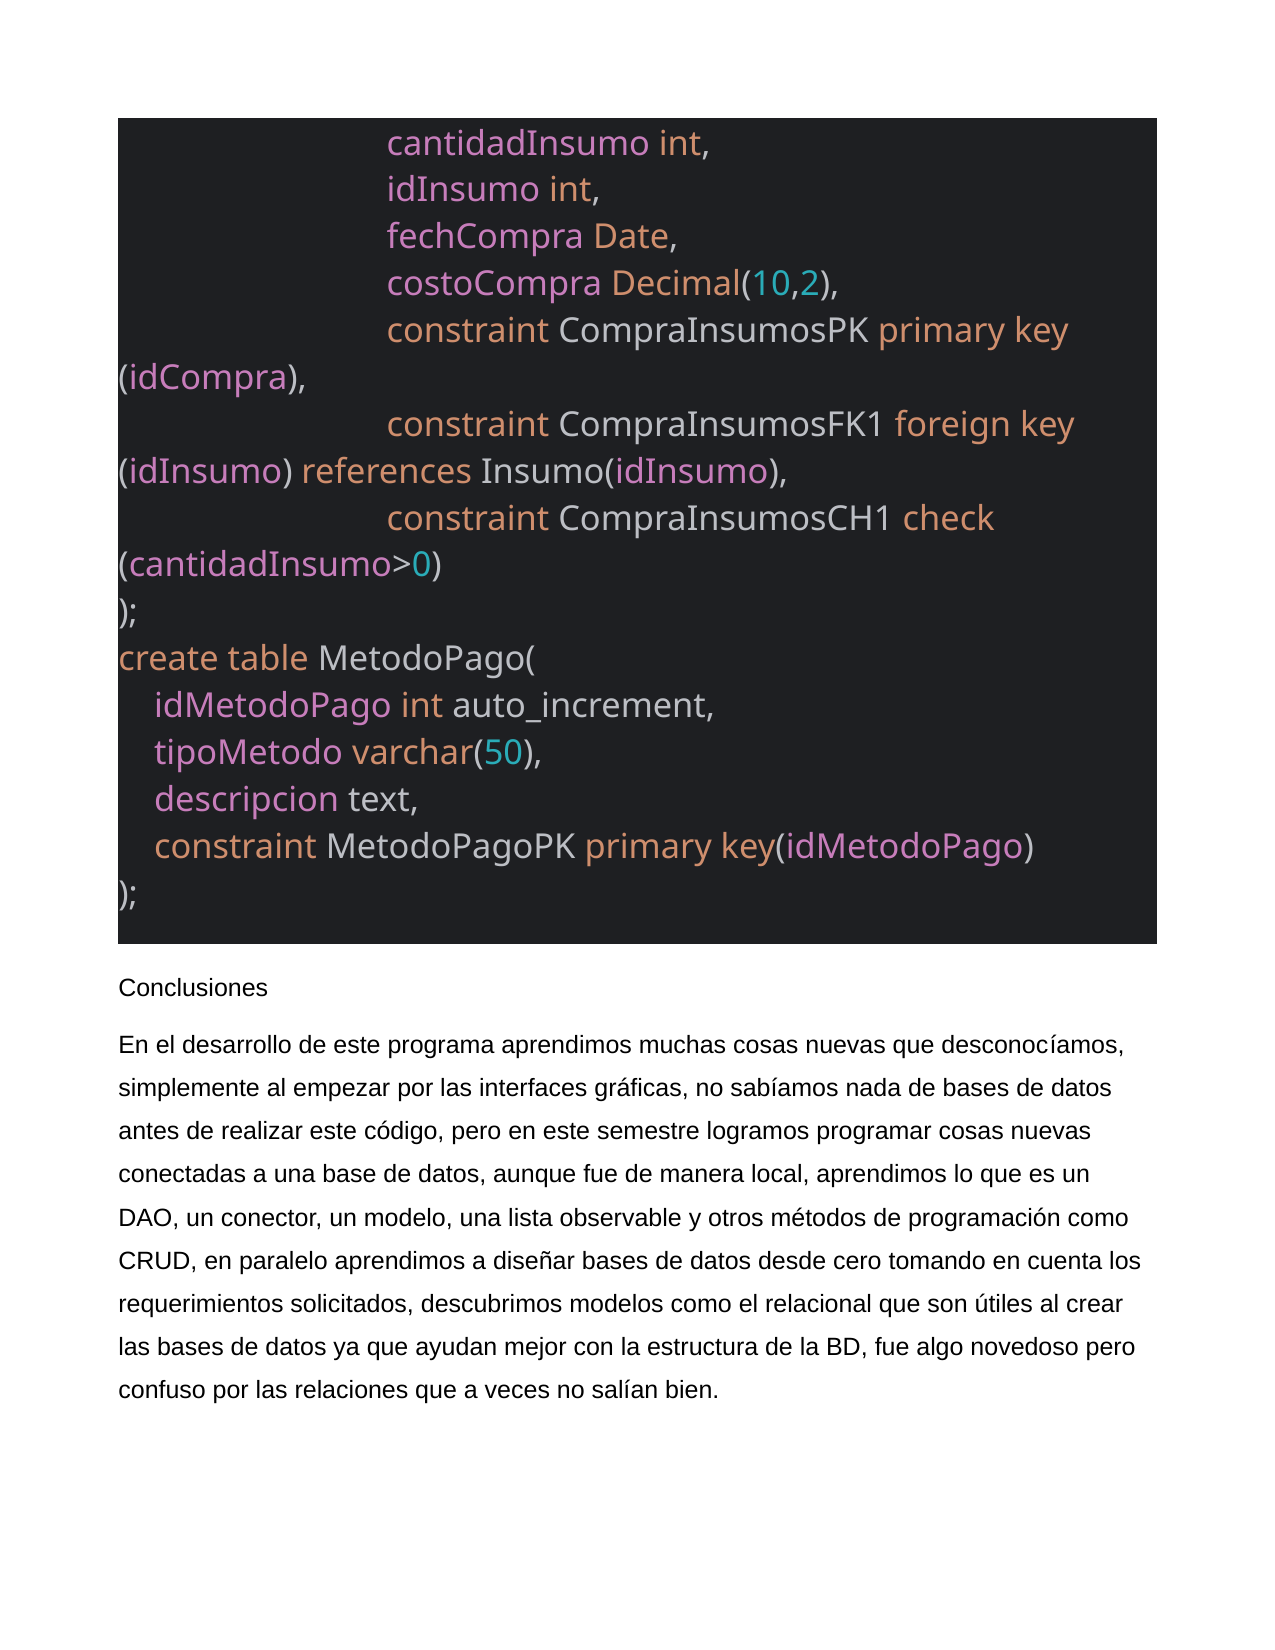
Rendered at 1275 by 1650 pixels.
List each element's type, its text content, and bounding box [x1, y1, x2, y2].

text En el desarrollo de este programa aprendimos muchas cosas nuevas que desconocíamos, simplemente al empezar por las interfaces gráficas, no sabíamos nada de bases de datos antes de realizar este código, pero en este semestre logramos programar cosas nuevas conectadas a una base de datos, aunque fue de manera local, aprendimos lo que es un DAO, un conector, un modelo, una lista observable y otros métodos de programación como CRUD, en paralelo aprendimos a diseñar bases de datos desde cero tomando en cuenta los requerimientos solicitados, descubrimos modelos como el relacional que son útiles al crear las bases de datos ya que ayudan mejor con la estructura de la BD, fue algo novedoso pero confuso por las relaciones que a veces no salían bien. [118, 1030, 1157, 1404]
text Conclusiones [118, 972, 1157, 1001]
text cantidadInsumo int, idInsumo int, fechCompra Date, costoCompra Decimal(10,2), constraint CompraInsumosPK primary key (idCompra), constraint CompraInsumosFK1 foreign key (idInsumo) references Insumo(idInsumo), constraint CompraInsumosCH1 check (cantidadInsumo>0) ); create table MetodoPago( idMetodoPago int auto_increment, tipoMetodo varchar(50), descripcion text, constraint MetodoPagoPK primary key(idMetodoPago) ); [118, 118, 1157, 944]
